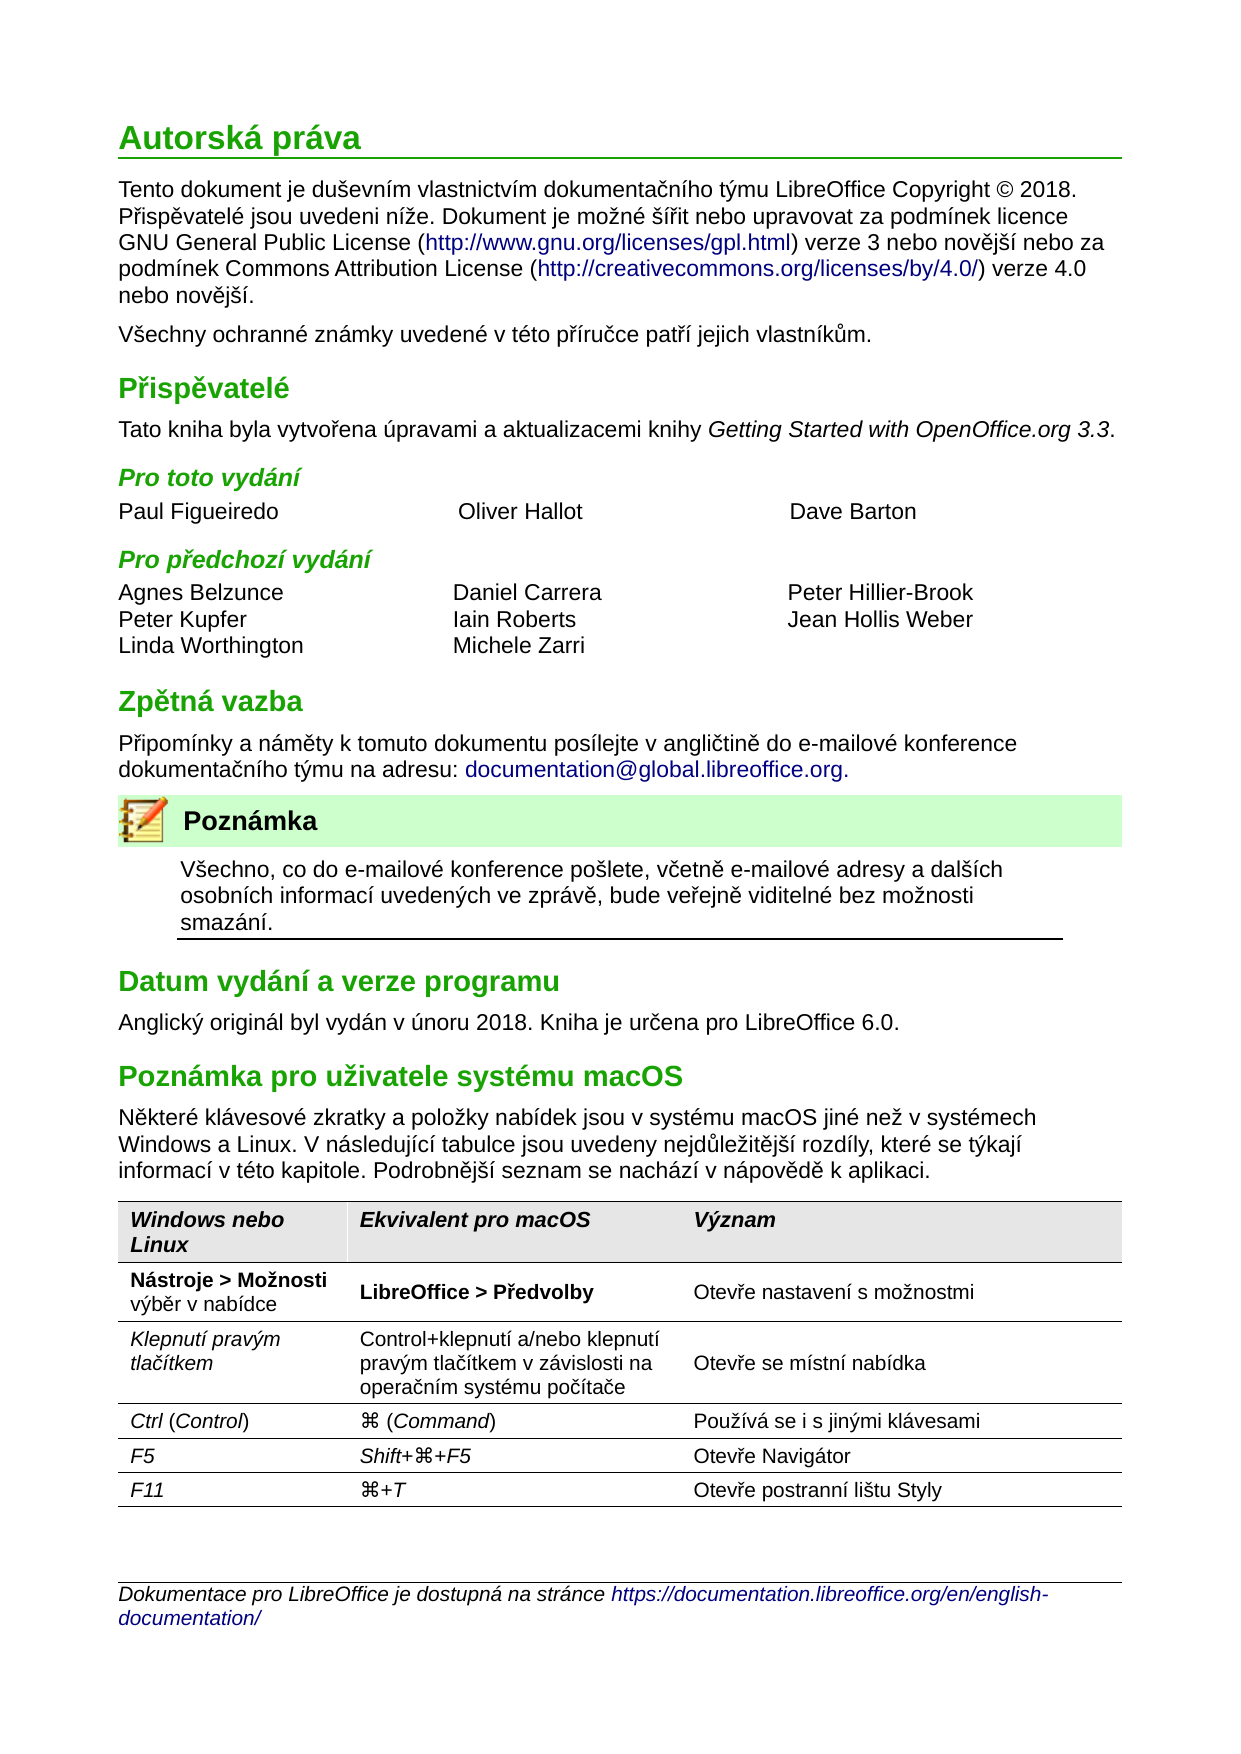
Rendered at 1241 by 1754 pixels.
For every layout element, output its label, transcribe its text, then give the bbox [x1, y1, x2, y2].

subtitle Autorská práva [118, 118, 1122, 157]
table_cell Michele Zarri [453, 632, 787, 661]
table_cell Ctrl (Control) [118, 1404, 347, 1437]
text Všechny ochranné známky uvedené v této příručce patří jejich vlastníkům. [118, 321, 1122, 347]
table_cell Iain Roberts [453, 606, 787, 632]
table_cell ⌘ (Command) [348, 1404, 681, 1437]
subtitle Zpětná vazba [118, 684, 1122, 718]
table_header Oliver Hallot [458, 498, 789, 524]
table_cell Klepnutí pravým tlačítkem [118, 1322, 347, 1403]
table_cell Linda Worthington [118, 632, 453, 661]
table_cell Otevře postranní lištu Styly [681, 1473, 1122, 1506]
table_header Ekvivalent pro macOS [348, 1202, 681, 1262]
table_cell LibreOffice > Předvolby [348, 1263, 681, 1321]
picture [119, 795, 170, 846]
text Anglický originál byl vydán v únoru 2018. Kniha je určena pro LibreOffice 6.0. [118, 1009, 1122, 1035]
text Tato kniha byla vytvořena úpravami a aktualizacemi knihy Getting Started with OpenOffice.org 3.3. [118, 416, 1122, 442]
table_header Dave Barton [789, 498, 1122, 524]
subtitle Poznámka [118, 795, 1122, 847]
text Některé klávesové zkratky a položky nabídek jsou v systému macOS jiné než v systémech Windows a Linux. V následující tabulce jsou uvedeny nejdůležitější rozdíly, které se týkají informací v této kapitole. Podrobnější seznam se nachází v nápovědě k aplikaci. [118, 1104, 1122, 1183]
table_header Peter Hillier-Brook [788, 579, 1122, 606]
table_header Windows nebo Linux [118, 1202, 347, 1262]
text Tento dokument je duševním vlastnictvím dokumentačního týmu LibreOffice Copyright © 2018. Přispěvatelé jsou uvedeni níže. Dokument je možné šířit nebo upravovat za podmínek licence GNU General Public License (http://www.gnu.org/licenses/gpl.html) verze 3 nebo novější nebo za podmínek Commons Attribution License (http://creativecommons.org/licenses/by/4.0/) verze 4.0 nebo novější. [118, 176, 1122, 308]
table_header Paul Figueiredo [118, 498, 458, 524]
subtitle Poznámka pro uživatele systému macOS [118, 1059, 1122, 1093]
table_cell Jean Hollis Weber [788, 606, 1122, 632]
text Všechno, co do e-mailové konference pošlete, včetně e-mailové adresy a dalších osobních informací uvedených ve zprávě, bude veřejně viditelné bez možnosti smazání. [177, 853, 1063, 938]
text Připomínky a náměty k tomuto dokumentu posílejte v angličtině do e-mailové konference dokumentačního týmu na adresu: documentation@global.libreoffice.org. [118, 730, 1122, 782]
table_header Daniel Carrera [453, 579, 787, 606]
subtitle Přispěvatelé [118, 371, 1122, 404]
subtitle Pro předchozí vydání [118, 544, 1122, 573]
table_cell Peter Kupfer [118, 606, 453, 632]
table_cell Otevře se místní nabídka [681, 1322, 1122, 1403]
table_cell Otevře nastavení s možnostmi [681, 1263, 1122, 1321]
table_header Význam [681, 1202, 1122, 1262]
table_cell Control+klepnutí a/nebo klepnutí pravým tlačítkem v závislosti na operačním systému počítače [348, 1322, 681, 1403]
table_cell [788, 632, 1122, 661]
table_cell Nástroje > Možnosti výběr v nabídce [118, 1263, 347, 1321]
table_cell Otevře Navigátor [681, 1439, 1122, 1472]
table_header Agnes Belzunce [118, 579, 453, 606]
table_cell F5 [118, 1439, 347, 1472]
table_cell Shift+⌘+F5 [348, 1439, 681, 1472]
table_cell Používá se i s jinými klávesami [681, 1404, 1122, 1437]
subtitle Datum vydání a verze programu [118, 964, 1122, 997]
table_cell ⌘+T [348, 1473, 681, 1506]
subtitle Pro toto vydání [118, 463, 1122, 492]
table_cell F11 [118, 1473, 347, 1506]
